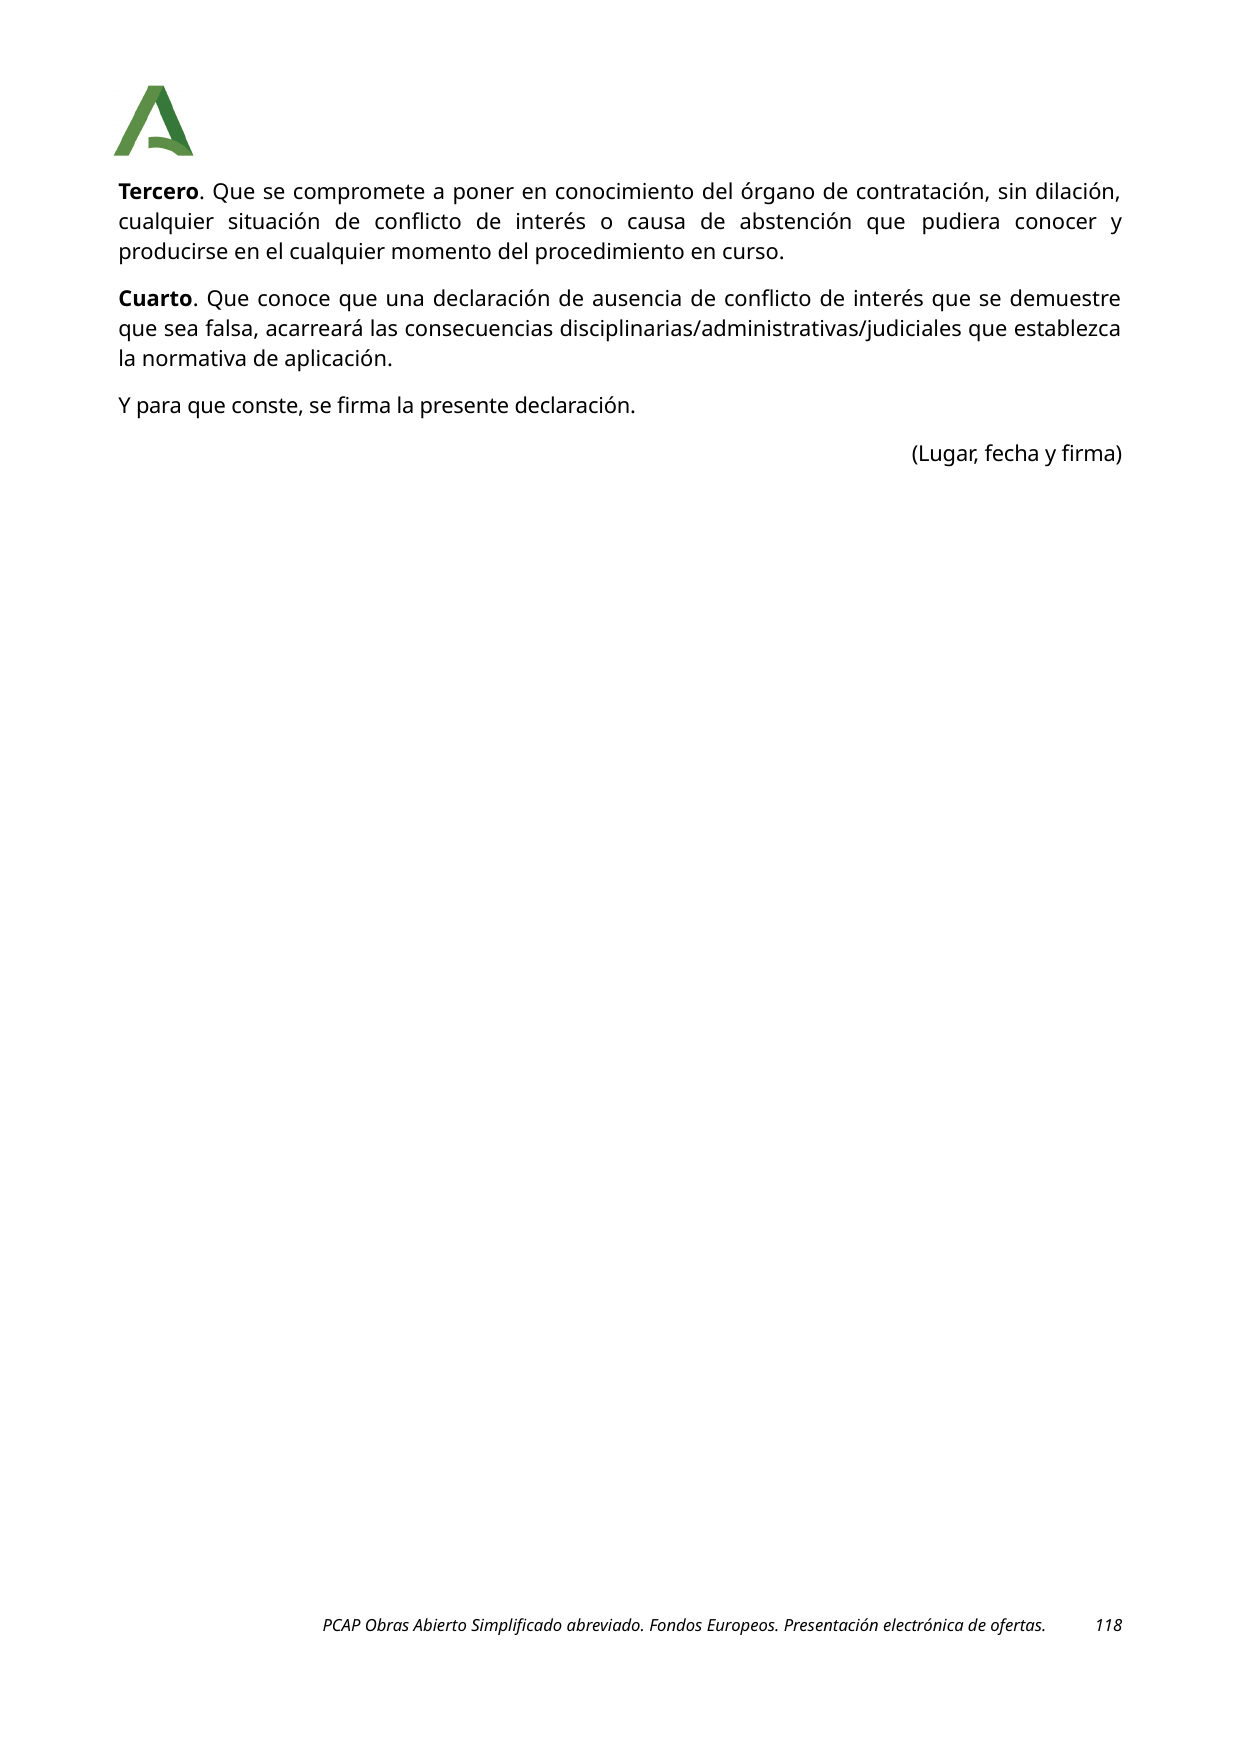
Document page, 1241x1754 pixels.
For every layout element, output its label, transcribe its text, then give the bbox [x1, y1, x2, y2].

text Tercero. Que se compromete a poner en conocimiento del órgano de contratación, sin dilación, cualquier situación de conflicto de interés o causa de abstención que pudiera conocer y producirse en el cualquier momento del procedimiento en curso. [118, 176, 1122, 266]
text (Lugar, fecha y firma) [118, 438, 1122, 470]
picture [109, 81, 198, 160]
text Cuarto. Que conoce que una declaración de ausencia de conflicto de interés que se demuestre que sea falsa, acarreará las consecuencias disciplinarias/administrativas/judiciales que establezca la normativa de aplicación. [118, 283, 1122, 373]
text Y para que conste, se firma la presente declaración. [118, 391, 1122, 420]
